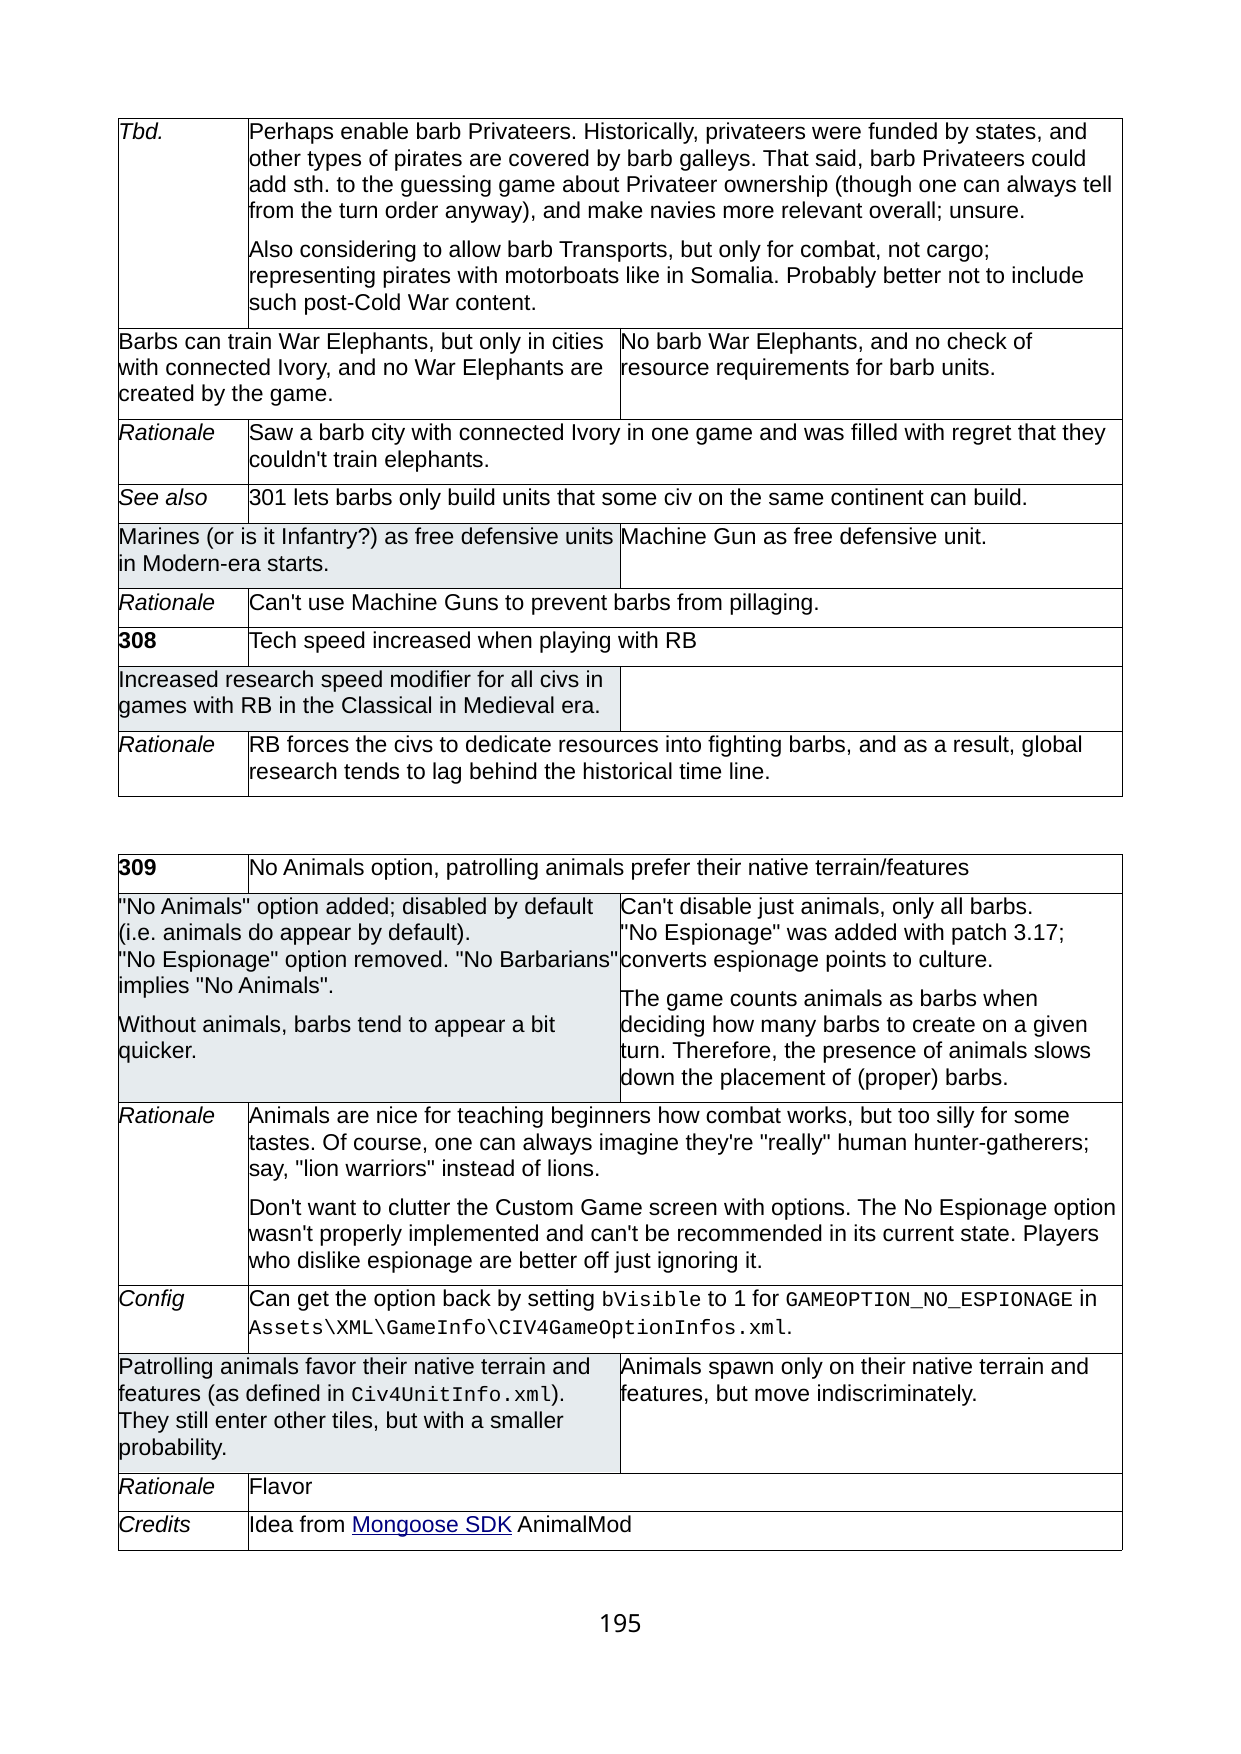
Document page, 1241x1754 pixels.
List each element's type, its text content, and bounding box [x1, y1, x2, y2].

table_cell Animals are nice for teaching beginners how combat works, but too silly for some tastes. Of course, one can always imagine they're "really" human hunter-gatherers; say, "lion warriors" instead of lions. Don't want to clutter the Custom Game screen with options. The No Espionage option wasn't properly implemented and can't be recommended in its current state. Players who dislike espionage are better off just ignoring it. [249, 1103, 1122, 1285]
table_cell Marines (or is it Infantry?) as free defensive units in Modern-era starts. [119, 524, 620, 588]
table_cell Animals spawn only on their native terrain and features, but move indiscriminately. [621, 1354, 1122, 1472]
table_cell Can get the option back by setting bVisible to 1 for GAMEOPTION_NO_ESPIONAGE in Assets\XML\GameInfo\CIV4GameOptionInfos.xml. [249, 1286, 1122, 1353]
table_cell Can't use Machine Guns to prevent barbs from pillaging. [249, 589, 1122, 627]
table_cell "No Animals" option added; disabled by default (i.e. animals do appear by default). "No Espionage" option removed. "No Barbarians" implies "No Animals". Without animals, barbs tend to appear a bit quicker. [119, 894, 620, 1102]
table_cell Rationale [119, 420, 248, 484]
table_header 309 [119, 855, 248, 893]
table_cell 301 lets barbs only build units that some civ on the same continent can build. [249, 485, 1122, 523]
table_header No Animals option, patrolling animals prefer their native terrain/features [249, 855, 1122, 893]
table_cell 308 [119, 628, 248, 666]
table_cell Rationale [119, 732, 248, 796]
table_cell Patrolling animals favor their native terrain and features (as defined in Civ4UnitInfo.xml). They still enter other tiles, but with a smaller probability. [119, 1354, 620, 1472]
table_cell Tech speed increased when playing with RB [249, 628, 1122, 666]
table_cell Tbd. [119, 119, 248, 327]
table_cell Rationale [119, 1474, 248, 1511]
table_cell Can't disable just animals, only all barbs. "No Espionage" was added with patch 3.17; converts espionage points to culture. The game counts animals as barbs when deciding how many barbs to create on a given turn. Therefore, the presence of animals slows down the placement of (proper) barbs. [621, 894, 1122, 1102]
table_cell RB forces the civs to dedicate resources into fighting barbs, and as a result, global research tends to lag behind the historical time line. [249, 732, 1122, 796]
table_cell [621, 667, 1122, 731]
table_cell Credits [119, 1512, 248, 1550]
table_cell Saw a barb city with connected Ivory in one game and was filled with regret that they couldn't train elephants. [249, 420, 1122, 484]
table_cell Barbs can train War Elephants, but only in cities with connected Ivory, and no War Elephants are created by the game. [119, 329, 620, 419]
table_cell Increased research speed modifier for all civs in games with RB in the Classical in Medieval era. [119, 667, 620, 731]
table_cell Flavor [249, 1474, 1122, 1511]
table_cell Idea from Mongoose SDK AnimalMod [249, 1512, 1122, 1550]
table_cell No barb War Elephants, and no check of resource requirements for barb units. [621, 329, 1122, 419]
table_cell Machine Gun as free defensive unit. [621, 524, 1122, 588]
table_cell Rationale [119, 1103, 248, 1285]
table_cell See also [119, 485, 248, 523]
table_cell Config [119, 1286, 248, 1353]
table_cell Perhaps enable barb Privateers. Historically, privateers were funded by states, and other types of pirates are covered by barb galleys. That said, barb Privateers could add sth. to the guessing game about Privateer ownership (though one can always tell from the turn order anyway), and make navies more relevant overall; unsure. Also considering to allow barb Transports, but only for combat, not cargo; representing pirates with motorboats like in Somalia. Probably better not to include such post-Cold War content. [249, 119, 1122, 327]
table_cell Rationale [119, 589, 248, 627]
